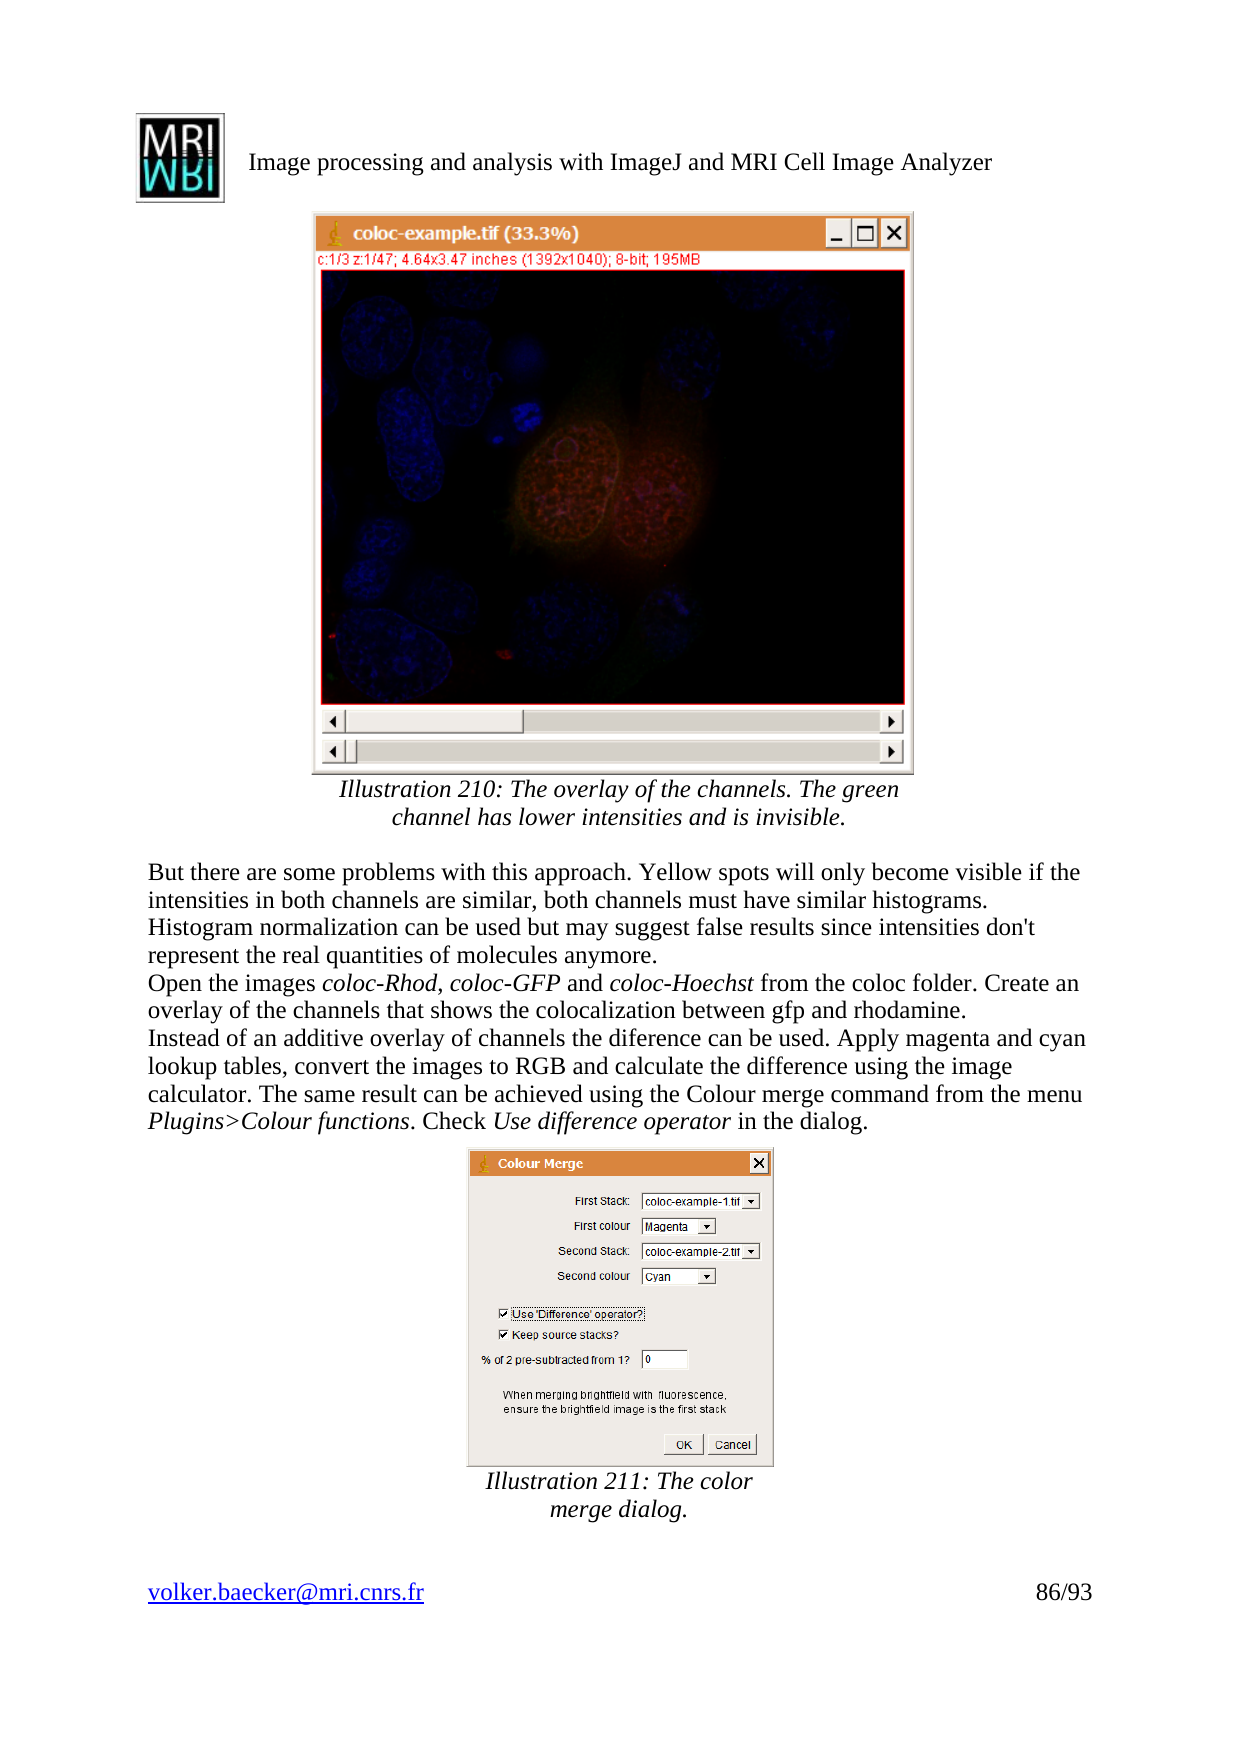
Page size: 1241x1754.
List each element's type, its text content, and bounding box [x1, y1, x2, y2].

text Open the images coloc-Rhod, coloc-GFP and coloc-Hoechst from the coloc folder. Create an overlay of the channels that shows the colocalization between gfp and rhodamine. [148, 969, 1092, 1024]
picture [466, 1147, 774, 1467]
text Illustration : The color merge dialog. [466, 1467, 774, 1522]
picture [135, 113, 225, 203]
text Illustration : The overlay of the channels. The green channel has lower intensities and is invisible. [319, 775, 921, 830]
picture [311, 211, 914, 775]
text But there are some problems with this approach. Yellow spots will only become visible if the intensities in both channels are similar, both channels must have similar histograms. [148, 858, 1092, 913]
text Histogram normalization can be used but may suggest false results since intensities don't represent the real quantities of molecules anymore. [148, 913, 1092, 969]
text Instead of an additive overlay of channels the diference can be used. Apply magenta and cyan lookup tables, convert the images to RGB and calculate the difference using the image calculator. The same result can be achieved using the Colour merge command from the menu Plugins>Colour functions. Check Use difference operator in the dialog. [148, 1024, 1092, 1135]
